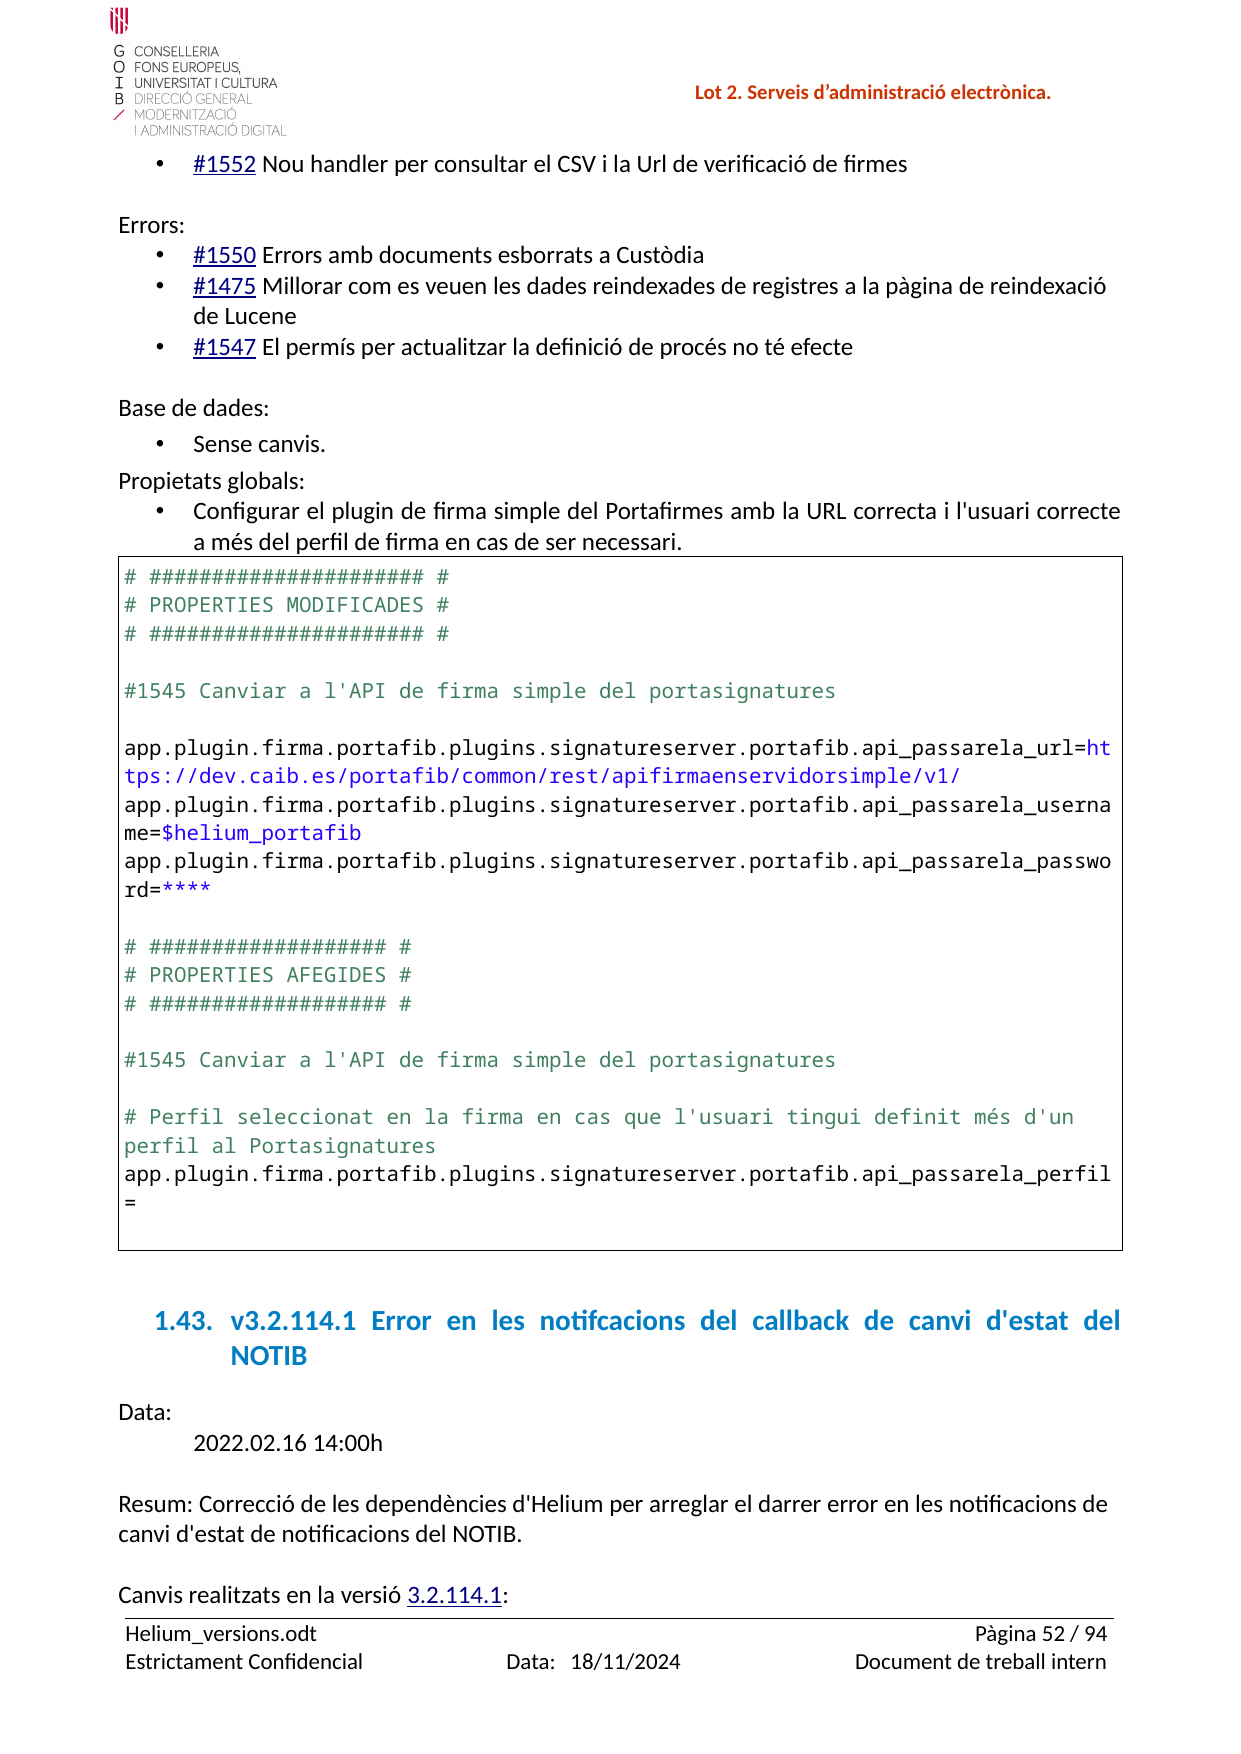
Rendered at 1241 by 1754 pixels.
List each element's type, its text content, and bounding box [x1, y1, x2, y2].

table_header # ###################### # # PROPERTIES MODIFICADES # # ###################### # #1545 Canviar a l'API de firma simple del portasignatures app.plugin.firma.portafib.plugins.signatureserver.portafib.api_passarela_url=https://dev.caib.es/portafib/common/rest/apifirmaenservidorsimple/v1/ app.plugin.firma.portafib.plugins.signatureserver.portafib.api_passarela_username=$helium_portafib app.plugin.firma.portafib.plugins.signatureserver.portafib.api_passarela_password=**** # ################### # # PROPERTIES AFEGIDES # # ################### # #1545 Canviar a l'API de firma simple del portasignatures # Perfil seleccionat en la firma en cas que l'usuari tingui definit més d'un perfil al Portasignatures app.plugin.firma.portafib.plugins.signatureserver.portafib.api_passarela_perfil= [119, 557, 1122, 1250]
picture [100, 0, 297, 144]
list #1552 Nou handler per consultar el CSV i la Url de verificació de firmes [156, 148, 1122, 178]
list Configurar el plugin de firma simple del Portafirmes amb la URL correcta i l'usuari correcte a més del perfil de firma en cas de ser necessari. [156, 495, 1122, 556]
text Canvis realitzats en la versió 3.2.114.1: [118, 1580, 1122, 1610]
list #1475 Millorar com es veuen les dades reindexades de registres a la pàgina de reindexació de Lucene [156, 270, 1122, 331]
list #1550 Errors amb documents esborrats a Custòdia [156, 239, 1122, 270]
text Data: [118, 1397, 1122, 1427]
text Base de dades: [118, 392, 1122, 422]
text Resum: Correcció de les dependències d'Helium per arreglar el darrer error en les notificacions de canvi d'estat de notificacions del NOTIB. [118, 1488, 1122, 1549]
text 2022.02.16 14:00h [118, 1427, 1122, 1458]
subtitle v3.2.114.1 Error en les notifcacions del callback de canvi d'estat del NOTIB [153, 1302, 1122, 1373]
text Propietats globals: [118, 465, 1122, 495]
text Errors: [118, 209, 1122, 239]
list Sense canvis. [156, 428, 1122, 459]
list #1547 El permís per actualitzar la definició de procés no té efecte [156, 331, 1122, 361]
